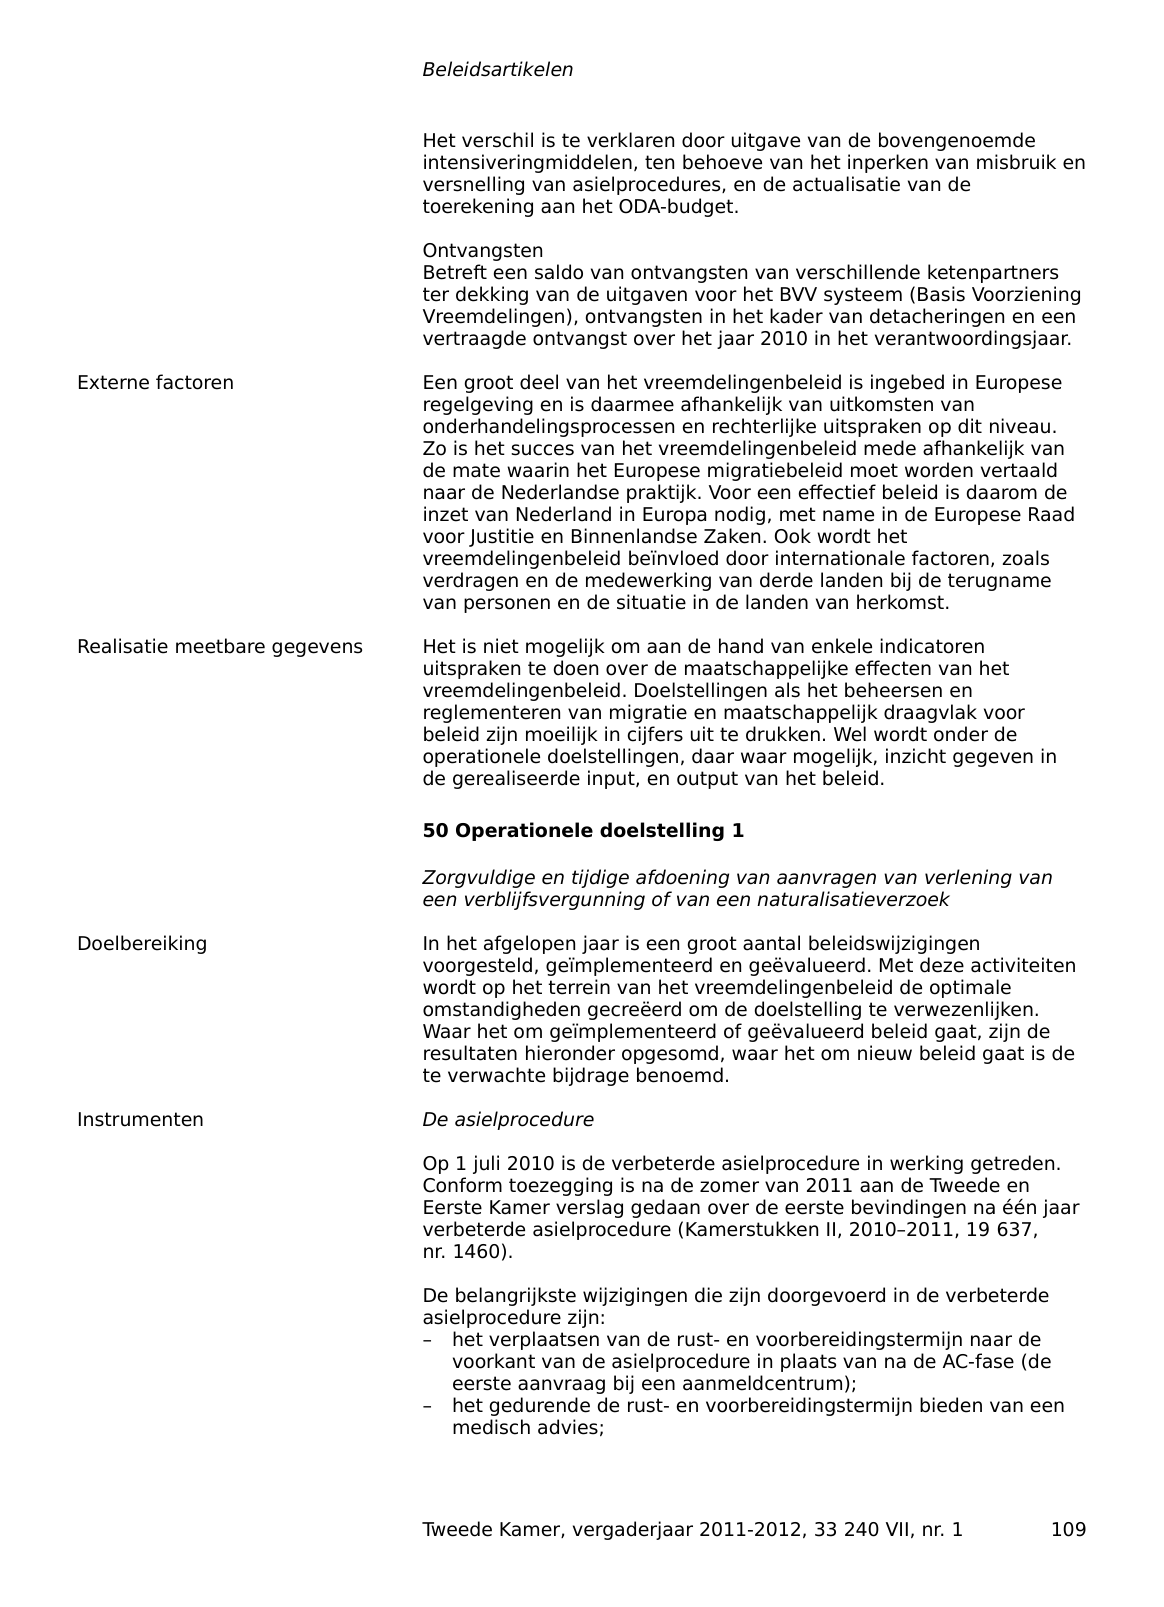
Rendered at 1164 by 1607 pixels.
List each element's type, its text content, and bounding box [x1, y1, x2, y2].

text Realisatie meetbare gegevens [77, 636, 399, 658]
subtitle 50 Operationele doelstelling 1 [422, 820, 1087, 842]
text Ontvangsten [422, 240, 1087, 262]
text Betreft een saldo van ontvangsten van verschillende ketenpartners ter dekking van de uitgaven voor het BVV systeem (Basis Voorziening Vreemdelingen), ontvangsten in het kader van detacheringen en een vertraagde ontvangst over het jaar 2010 in het verantwoordingsjaar. [422, 262, 1087, 350]
text Het is niet mogelijk om aan de hand van enkele indicatoren uitspraken te doen over de maatschappelijke effecten van het vreemdelingenbeleid. Doelstellingen als het beheersen en reglementeren van migratie en maatschappelijk draagvlak voor beleid zijn moeilijk in cijfers uit te drukken. Wel wordt onder de operationele doelstellingen, daar waar mogelijk, inzicht gegeven in de gerealiseerde input, en output van het beleid. [422, 636, 1087, 790]
text Instrumenten [77, 1109, 399, 1131]
text Op 1 juli 2010 is de verbeterde asielprocedure in werking getreden. Conform toezegging is na de zomer van 2011 aan de Tweede en Eerste Kamer verslag gedaan over de eerste bevindingen na één jaar verbeterde asielprocedure (Kamerstukken II, 2010–2011, 19 637, nr. 1460). [422, 1153, 1087, 1263]
subtitle De asielprocedure [422, 1109, 1087, 1131]
subtitle Zorgvuldige en tijdige afdoening van aanvragen van verlening van een verblijfsvergunning of van een naturalisatieverzoek [422, 867, 1087, 911]
text Een groot deel van het vreemdelingenbeleid is ingebed in Europese regelgeving en is daarmee afhankelijk van uitkomsten van onderhandelingsprocessen en rechterlijke uitspraken op dit niveau. Zo is het succes van het vreemdelingenbeleid mede afhankelijk van de mate waarin het Europese migratiebeleid moet worden vertaald naar de Nederlandse praktijk. Voor een effectief beleid is daarom de inzet van Nederland in Europa nodig, met name in de Europese Raad voor Justitie en Binnenlandse Zaken. Ook wordt het vreemdelingenbeleid beïnvloed door internationale factoren, zoals verdragen en de medewerking van derde landen bij de terugname van personen en de situatie in de landen van herkomst. [422, 372, 1087, 614]
text Het verschil is te verklaren door uitgave van de bovengenoemde intensiveringmiddelen, ten behoeve van het inperken van misbruik en versnelling van asielprocedures, en de actualisatie van de toerekening aan het ODA-budget. [422, 130, 1087, 218]
text – het verplaatsen van de rust- en voorbereidingstermijn naar de voorkant van de asielprocedure in plaats van na de AC-fase (de eerste aanvraag bij een aanmeldcentrum); [422, 1329, 1087, 1395]
text Externe factoren [77, 372, 399, 394]
subtitle [77, 1131, 399, 1139]
text Doelbereiking [77, 933, 399, 955]
text In het afgelopen jaar is een groot aantal beleidswijzigingen voorgesteld, geïmplementeerd en geëvalueerd. Met deze activiteiten wordt op het terrein van het vreemdelingenbeleid de optimale omstandigheden gecreëerd om de doelstelling te verwezenlijken. Waar het om geïmplementeerd of geëvalueerd beleid gaat, zijn de resultaten hieronder opgesomd, waar het om nieuw beleid gaat is de te verwachte bijdrage benoemd. [422, 933, 1087, 1087]
text – het gedurende de rust- en voorbereidingstermijn bieden van een medisch advies; [422, 1395, 1087, 1439]
text De belangrijkste wijzigingen die zijn doorgevoerd in de verbeterde asielprocedure zijn: [422, 1285, 1087, 1329]
